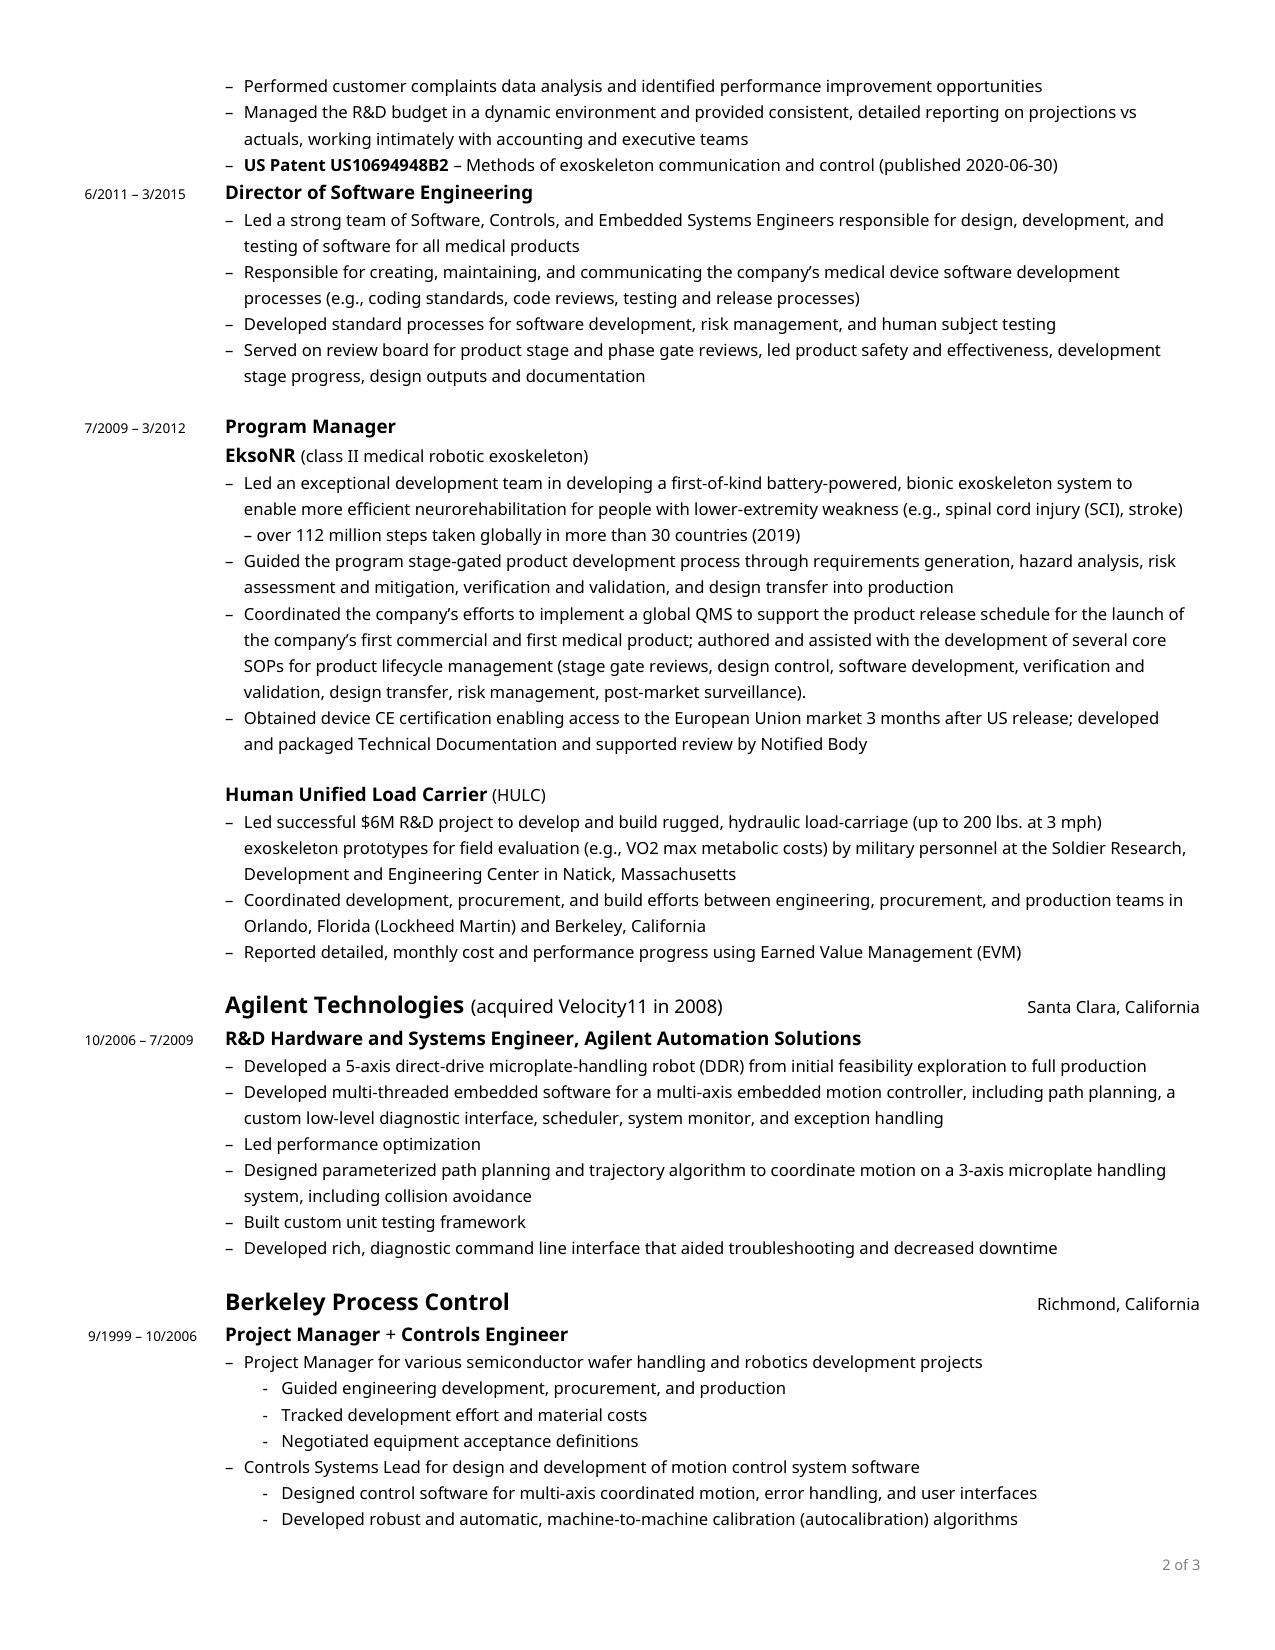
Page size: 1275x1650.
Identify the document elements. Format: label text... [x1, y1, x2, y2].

text - Developed robust and automatic, machine-to-machine calibration (autocalibration) algorithms [75, 1508, 1191, 1531]
list Managed the R&D budget in a dynamic environment and provided consistent, detailed reporting on projections vs actuals, working intimately with accounting and executive teams [225, 101, 1191, 150]
list Developed rich, diagnostic command line interface that aided troubleshooting and decreased downtime [225, 1237, 1191, 1260]
text - Designed control software for multi-axis coordinated motion, error handling, and user interfaces [75, 1482, 1191, 1504]
text 10/2006 – 7/2009 R&D Hardware and Systems Engineer, Agilent Automation Solutions [75, 1025, 1191, 1051]
list Responsible for creating, maintaining, and communicating the company’s medical device software development processes (e.g., coding standards, code reviews, testing and release processes) [225, 261, 1191, 309]
list Project Manager for various semiconductor wafer handling and robotics development projects [225, 1351, 1191, 1374]
text 9/1999 – 10/2006 Project Manager + Controls Engineer [75, 1322, 1191, 1347]
list US Patent US10694948B2 – Methods of exoskeleton communication and control (published 2020-06-30) [225, 153, 1191, 176]
list Obtained device CE certification enabling access to the European Union market 3 months after US release; developed and packaged Technical Documentation and supported review by Notified Body [225, 706, 1191, 755]
list Developed a 5-axis direct-drive microplate-handling robot (DDR) from initial feasibility exploration to full production [225, 1055, 1191, 1077]
text Human Unified Load Carrier (HULC) [75, 781, 1191, 807]
list Coordinated development, procurement, and build efforts between engineering, procurement, and production teams in Orlando, Florida (Lockheed Martin) and Berkeley, California [225, 888, 1191, 937]
text - Negotiated equipment acceptance definitions [75, 1429, 1191, 1452]
list Reported detailed, monthly cost and performance progress using Earned Value Management (EVM) [225, 941, 1191, 963]
text - Guided engineering development, procurement, and production [75, 1377, 1191, 1400]
list Performed customer complaints data analysis and identified performance improvement opportunities [225, 75, 1191, 98]
text Agilent Technologies (acquired Velocity11 in 2008) Santa Clara, California [75, 989, 1200, 1021]
text Berkeley Process Control Richmond, California [75, 1286, 1200, 1317]
text 6/2011 – 3/2015 Director of Software Engineering [75, 179, 1191, 205]
list Led successful $6M R&D project to develop and build rugged, hydraulic load-carriage (up to 200 lbs. at 3 mph) exoskeleton prototypes for field evaluation (e.g., VO2 max metabolic costs) by military personnel at the Soldier Research, Development and Engineering Center in Natick, Massachusetts [225, 810, 1191, 885]
list Developed standard processes for software development, risk management, and human subject testing [225, 313, 1191, 335]
list Led performance optimization [225, 1133, 1191, 1156]
list Served on review board for product stage and phase gate reviews, led product safety and effectiveness, development stage progress, design outputs and documentation [225, 339, 1191, 387]
list Controls Systems Lead for design and development of motion control system software [225, 1456, 1191, 1478]
list Coordinated the company’s efforts to implement a global QMS to support the product release schedule for the launch of the company’s first commercial and first medical product; authored and assisted with the development of several core SOPs for product lifecycle management (stage gate reviews, design control, software development, verification and validation, design transfer, risk management, post-market surveillance). [225, 602, 1191, 703]
list Built custom unit testing framework [225, 1211, 1191, 1234]
list Developed multi-threaded embedded software for a multi-axis embedded motion controller, including path planning, a custom low-level diagnostic interface, scheduler, system monitor, and exception handling [225, 1081, 1191, 1129]
list Led an exceptional development team in developing a first-of-kind battery-powered, bionic exoskeleton system to enable more efficient neurorehabilitation for people with lower-extremity weakness (e.g., spinal cord injury (SCI), stroke) – over 112 million steps taken globally in more than 30 countries (2019) [225, 472, 1191, 547]
list Guided the program stage-gated product development process through requirements generation, hazard analysis, risk assessment and mitigation, verification and validation, and design transfer into production [225, 550, 1191, 599]
text - Tracked development effort and material costs [75, 1403, 1191, 1426]
text EksoNR (class II medical robotic exoskeleton) [75, 443, 1200, 468]
list Designed parameterized path planning and trajectory algorithm to coordinate motion on a 3-axis microplate handling system, including collision avoidance [225, 1159, 1191, 1208]
list Led a strong team of Software, Controls, and Embedded Systems Engineers responsible for design, development, and testing of software for all medical products [225, 208, 1191, 257]
text 7/2009 – 3/2012 Program Manager [75, 413, 1191, 439]
